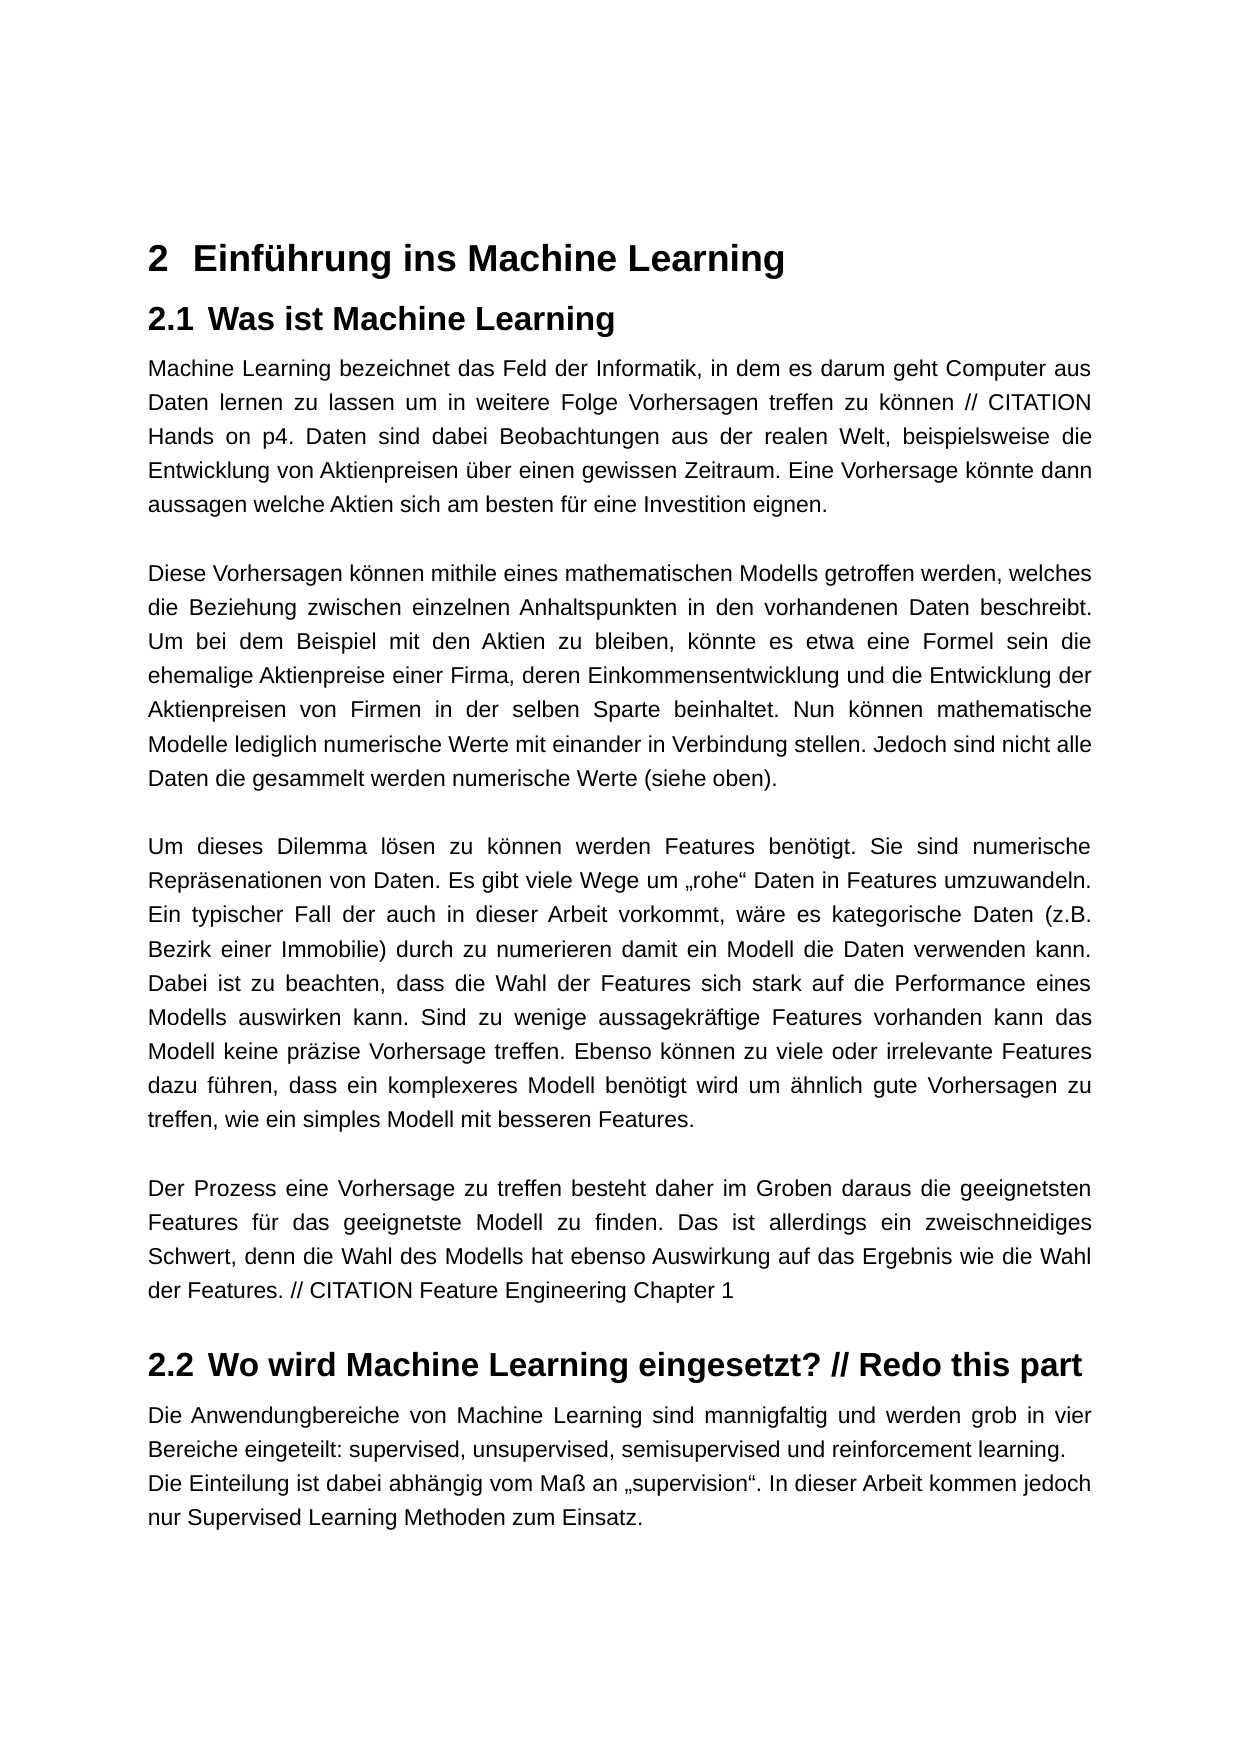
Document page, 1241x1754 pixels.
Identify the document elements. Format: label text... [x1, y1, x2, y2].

text Machine Learning bezeichnet das Feld der Informatik, in dem es darum geht Computer aus Daten lernen zu lassen um in weitere Folge Vorhersagen treffen zu können // CITATION Hands on p4. Daten sind dabei Beobachtungen aus der realen Welt, beispielsweise die Entwicklung von Aktienpreisen über einen gewissen Zeitraum. Eine Vorhersage könnte dann aussagen welche Aktien sich am besten für eine Investition eignen. [148, 355, 1092, 518]
subtitle Was ist Machine Learning [148, 298, 1092, 337]
text Um dieses Dilemma lösen zu können werden Features benötigt. Sie sind numerische Repräsenationen von Daten. Es gibt viele Wege um „rohe“ Daten in Features umzuwandeln. Ein typischer Fall der auch in dieser Arbeit vorkommt, wäre es kategorische Daten (z.B. Bezirk einer Immobilie) durch zu numerieren damit ein Modell die Daten verwenden kann. Dabei ist zu beachten, dass die Wahl der Features sich stark auf die Performance eines Modells auswirken kann. Sind zu wenige aussagekräftige Features vorhanden kann das Modell keine präzise Vorhersage treffen. Ebenso können zu viele oder irrelevante Features dazu führen, dass ein komplexeres Modell benötigt wird um ähnlich gute Vorhersagen zu treffen, wie ein simples Modell mit besseren Features. [148, 833, 1092, 1133]
text Die Anwendungbereiche von Machine Learning sind mannigfaltig und werden grob in vier Bereiche eingeteilt: supervised, unsupervised, semisupervised und reinforcement learning. [148, 1402, 1092, 1462]
subtitle Wo wird Machine Learning eingesetzt? // Redo this part [148, 1346, 1092, 1384]
subtitle Einführung ins Machine Learning [148, 236, 1092, 279]
text Diese Vorhersagen können mithile eines mathematischen Modells getroffen werden, welches die Beziehung zwischen einzelnen Anhaltspunkten in den vorhandenen Daten beschreibt. Um bei dem Beispiel mit den Aktien zu bleiben, könnte es etwa eine Formel sein die ehemalige Aktienpreise einer Firma, deren Einkommensentwicklung und die Entwicklung der Aktienpreisen von Firmen in der selben Sparte beinhaltet. Nun können mathematische Modelle lediglich numerische Werte mit einander in Verbindung stellen. Jedoch sind nicht alle Daten die gesammelt werden numerische Werte (siehe oben). [148, 560, 1092, 791]
text Der Prozess eine Vorhersage zu treffen besteht daher im Groben daraus die geeignetsten Features für das geeignetste Modell zu finden. Das ist allerdings ein zweischneidiges Schwert, denn die Wahl des Modells hat ebenso Auswirkung auf das Ergebnis wie die Wahl der Features. // CITATION Feature Engineering Chapter 1 [148, 1175, 1092, 1303]
text Die Einteilung ist dabei abhängig vom Maß an „supervision“. In dieser Arbeit kommen jedoch nur Supervised Learning Methoden zum Einsatz. [148, 1470, 1092, 1531]
